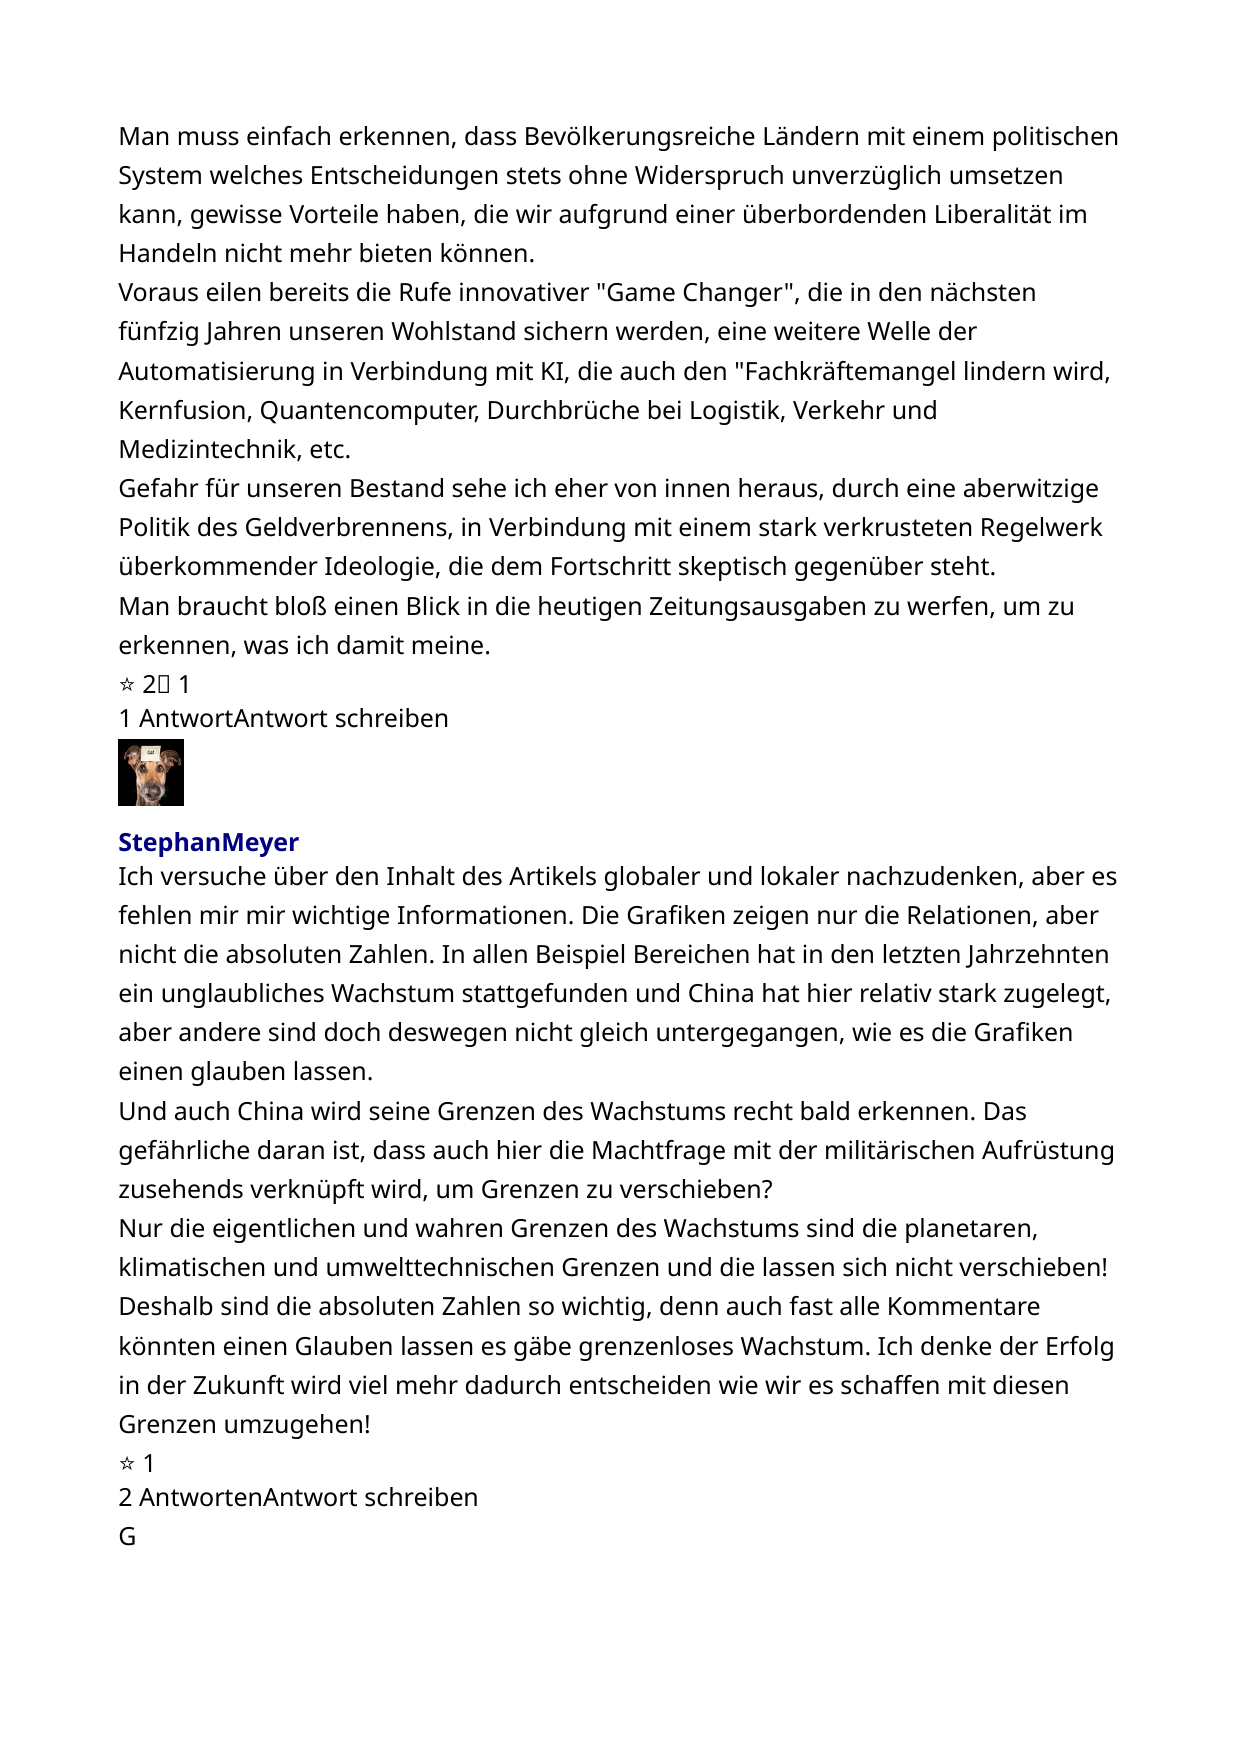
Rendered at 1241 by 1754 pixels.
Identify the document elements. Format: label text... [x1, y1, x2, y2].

text ⭐️ 1 [118, 1446, 1122, 1480]
picture [118, 739, 184, 806]
text ⭐️ 2🤨 1 [118, 666, 1122, 701]
text Man braucht bloß einen Blick in die heutigen Zeitungsausgaben zu werfen, um zu erkennen, was ich damit meine. [118, 588, 1122, 661]
text Nur die eigentlichen und wahren Grenzen des Wachstums sind die planetaren, klimatischen und umwelttechnischen Grenzen und die lassen sich nicht verschieben! [118, 1211, 1122, 1284]
text Deshalb sind die absoluten Zahlen so wichtig, denn auch fast alle Kommentare könnten einen Glauben lassen es gäbe grenzenloses Wachstum. Ich denke der Erfolg in der Zukunft wird viel mehr dadurch entscheiden wie wir es schaffen mit diesen Grenzen umzugehen! [118, 1289, 1122, 1441]
text Gefahr für unseren Bestand sehe ich eher von innen heraus, durch eine aberwitzige Politik des Geldverbrennens, in Verbindung mit einem stark verkrusteten Regelwerk überkommender Ideologie, die dem Fortschritt skeptisch gegenüber steht. [118, 471, 1122, 583]
text 1 AntwortAntwort schreiben [118, 701, 1122, 734]
text Voraus eilen bereits die Rufe innovativer "Game Changer", die in den nächsten fünfzig Jahren unseren Wohlstand sichern werden, eine weitere Welle der Automatisierung in Verbindung mit KI, die auch den "Fachkräftemangel lindern wird, Kernfusion, Quantencomputer, Durchbrüche bei Logistik, Verkehr und Medizintechnik, etc. [118, 275, 1122, 466]
text G [118, 1519, 1122, 1553]
text Ich versuche über den Inhalt des Artikels globaler und lokaler nachzudenken, aber es fehlen mir mir wichtige Informationen. Die Grafiken zeigen nur die Relationen, aber nicht die absoluten Zahlen. In allen Beispiel Bereichen hat in den letzten Jahrzehnten ein unglaubliches Wachstum stattgefunden und China hat hier relativ stark zugelegt, aber andere sind doch deswegen nicht gleich untergegangen, wie es die Grafiken einen glauben lassen. [118, 858, 1122, 1088]
text Und auch China wird seine Grenzen des Wachstums recht bald erkennen. Das gefährliche daran ist, dass auch hier die Machtfrage mit der militärischen Aufrüstung zusehends verknüpft wird, um Grenzen zu verschieben? [118, 1093, 1122, 1206]
subtitle StephanMeyer [118, 824, 1122, 858]
text Man muss einfach erkennen, dass Bevölkerungsreiche Ländern mit einem politischen System welches Entscheidungen stets ohne Widerspruch unverzüglich umsetzen kann, gewisse Vorteile haben, die wir aufgrund einer überbordenden Liberalität im Handeln nicht mehr bieten können. [118, 118, 1122, 270]
text 2 AntwortenAntwort schreiben [118, 1480, 1122, 1514]
